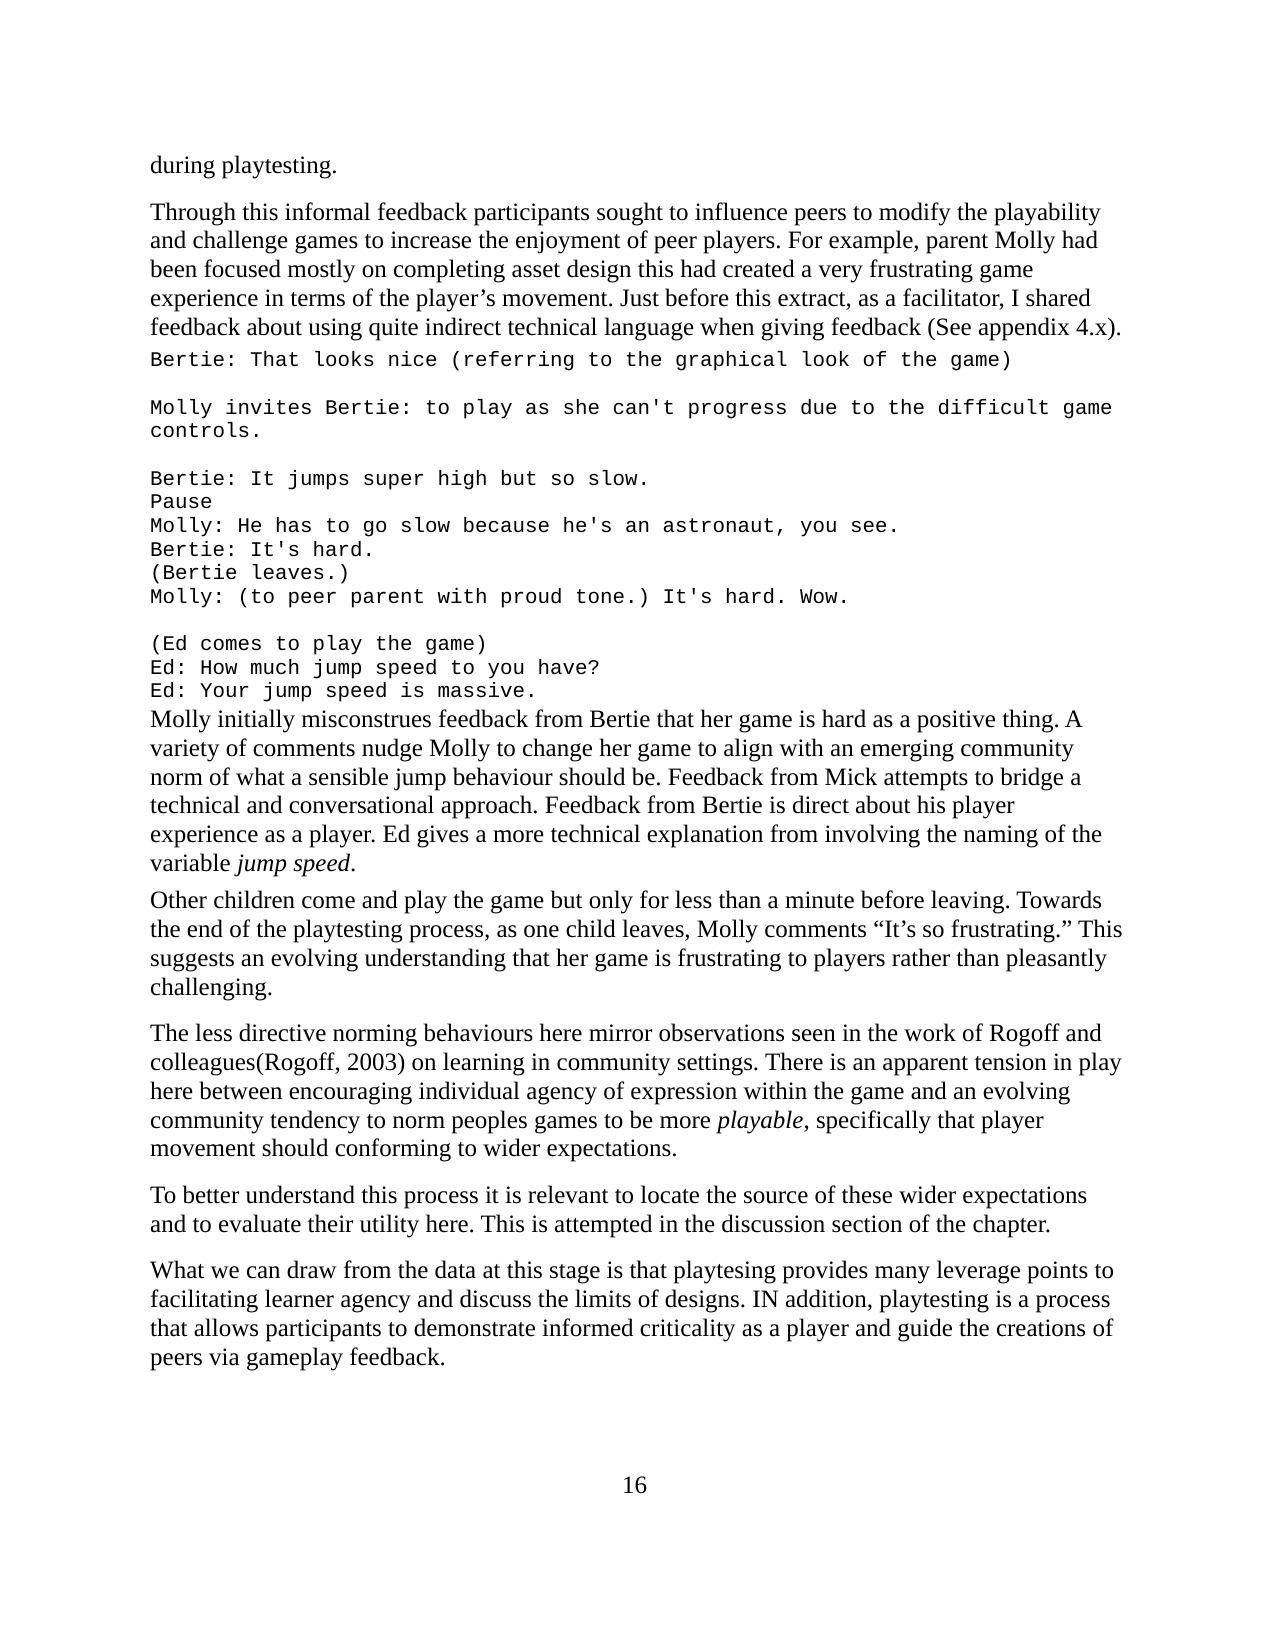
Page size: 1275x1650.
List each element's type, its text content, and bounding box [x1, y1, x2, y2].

text (Bertie leaves.) [150, 562, 1125, 586]
text Other children come and play the game but only for less than a minute before leaving. Towards the end of the playtesting process, as one child leaves, Molly comments “It’s so frustrating.” This suggests an evolving understanding that her game is frustrating to players rather than pleasantly challenging. [150, 886, 1125, 1001]
text Pause [150, 491, 1125, 515]
text Bertie: It's hard. [150, 538, 1125, 562]
text To better understand this process it is relevant to locate the source of these wider expectations and to evaluate their utility here. This is attempted in the discussion section of the chapter. [150, 1180, 1125, 1238]
text Molly: (to peer parent with proud tone.) It's hard. Wow. [150, 586, 1125, 609]
text (Ed comes to play the game) [150, 633, 1125, 657]
text Ed: Your jump speed is massive. [150, 680, 1125, 704]
text Bertie: That looks nice (referring to the graphical look of the game) [150, 349, 1125, 373]
text Bertie: It jumps super high but so slow. [150, 468, 1125, 491]
text Ed: How much jump speed to you have? [150, 657, 1125, 680]
text Molly invites Bertie: to play as she can't progress due to the difficult game controls. [150, 397, 1125, 444]
text Molly initially misconstrues feedback from Bertie that her game is hard as a positive thing. A variety of comments nudge Molly to change her game to align with an emerging community norm of what a sensible jump behaviour should be. Feedback from Mick attempts to bridge a technical and conversational approach. Feedback from Bertie is direct about his player experience as a player. Ed gives a more technical explanation from involving the naming of the variable jump speed. [150, 704, 1125, 877]
text The less directive norming behaviours here mirror observations seen in the work of Rogoff and colleagues(Rogoff, 2003) on learning in community settings. There is an apparent tension in play here between encouraging individual agency of expression within the game and an evolving community tendency to norm peoples games to be more playable, specifically that player movement should conforming to wider expectations. [150, 1018, 1125, 1162]
text during playtesting. [150, 150, 1125, 179]
text Molly: He has to go slow because he's an astronaut, you see. [150, 515, 1125, 538]
text Through this informal feedback participants sought to influence peers to modify the playability and challenge games to increase the enjoyment of peer players. For example, parent Molly had been focused mostly on completing asset design this had created a very frustrating game experience in terms of the player’s movement. Just before this extract, as a facilitator, I shared feedback about using quite indirect technical language when giving feedback (See appendix 4.x). [150, 197, 1125, 340]
text What we can draw from the data at this stage is that playtesing provides many leverage points to facilitating learner agency and discuss the limits of designs. IN addition, playtesting is a process that allows participants to demonstrate informed criticality as a player and guide the creations of peers via gameplay feedback. [150, 1256, 1125, 1371]
